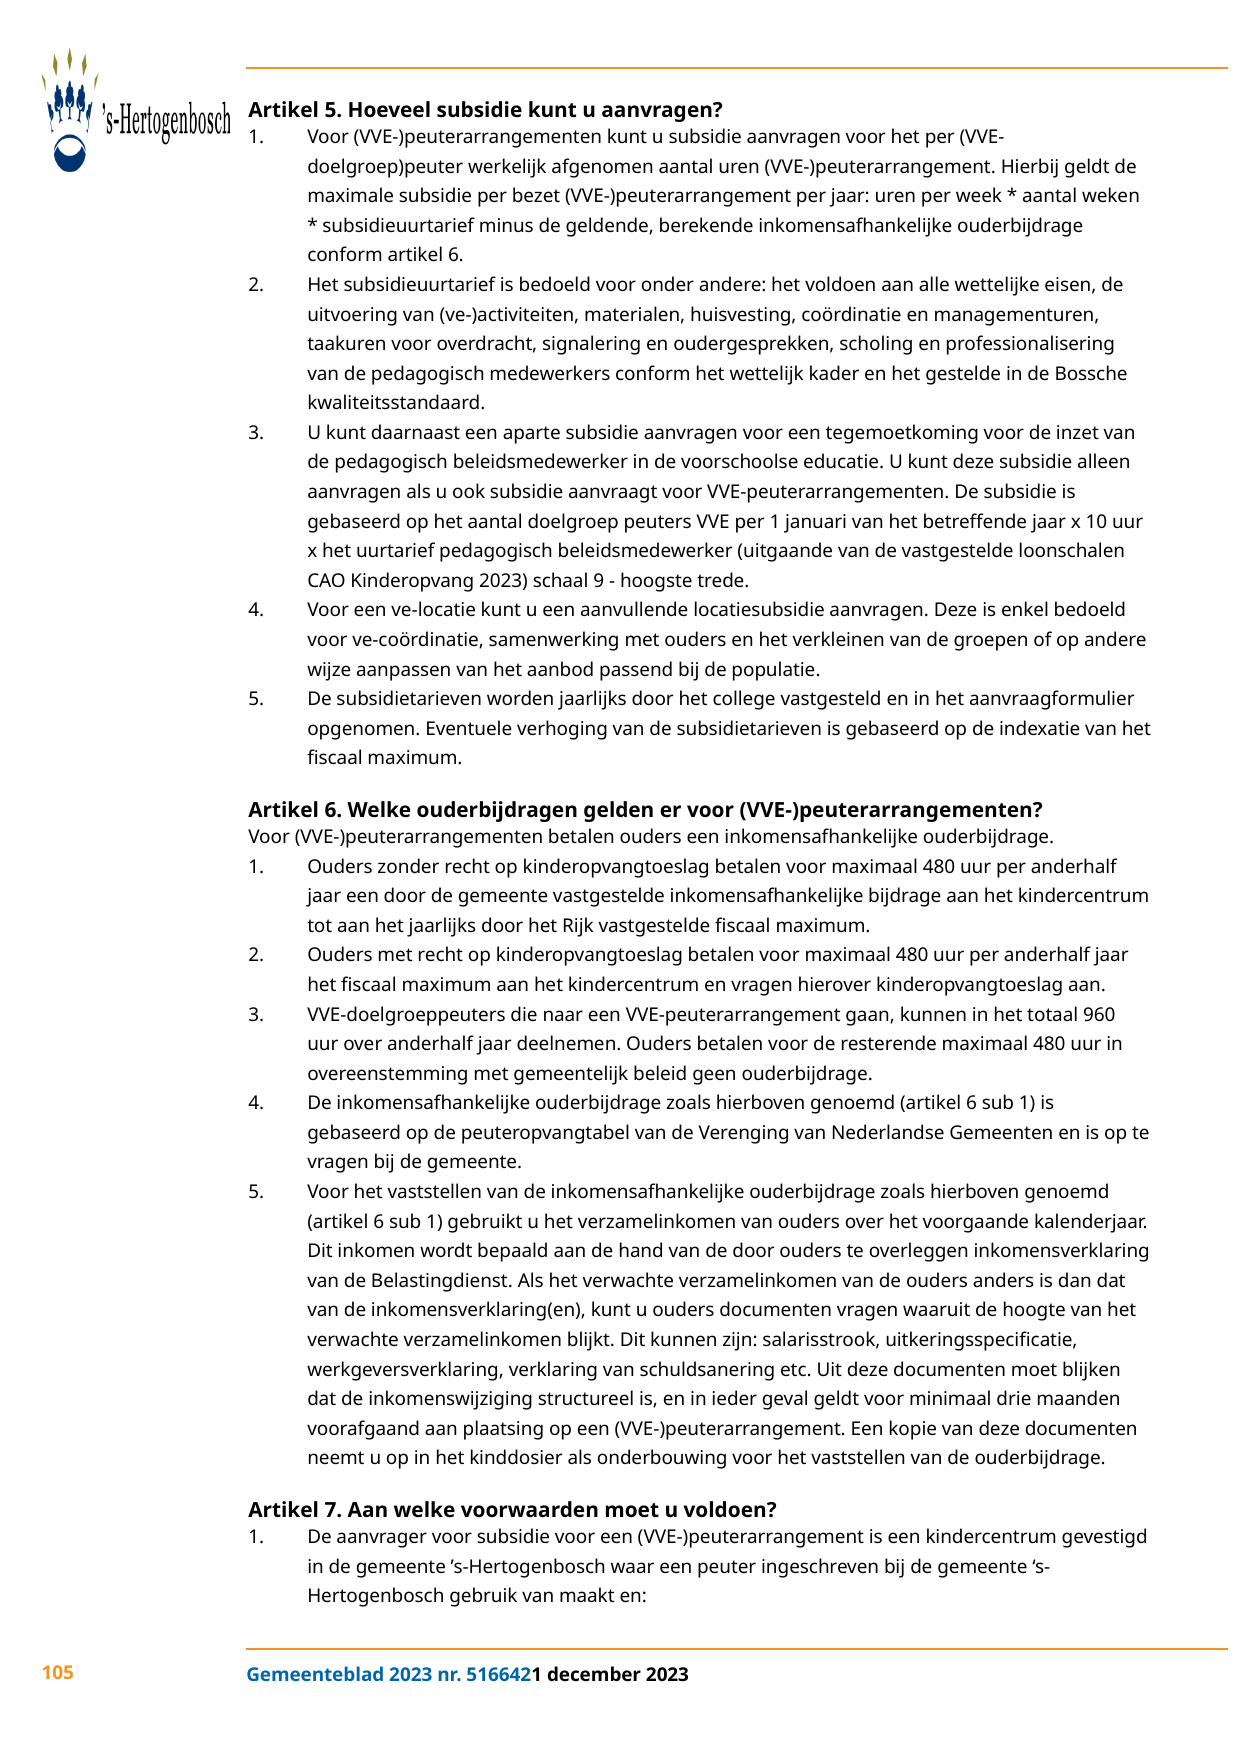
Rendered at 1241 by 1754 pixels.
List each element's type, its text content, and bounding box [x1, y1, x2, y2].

list De subsidietarieven worden jaarlijks door het college vastgesteld en in het aanvraagformulier opgenomen. Eventuele verhoging van de subsidietarieven is gebaseerd op de indexatie van het fiscaal maximum. [248, 685, 1152, 770]
list De aanvrager voor subsidie voor een (VVE-)peuterarrangement is een kindercentrum gevestigd in de gemeente ’s-Hertogenbosch waar een peuter ingeschreven bij de gemeente ‘s-Hertogenbosch gebruik van maakt en: [248, 1523, 1152, 1608]
list Ouders met recht op kinderopvangtoeslag betalen voor maximaal 480 uur per anderhalf jaar het fiscaal maximum aan het kindercentrum en vragen hierover kinderopvangtoeslag aan. [248, 942, 1152, 997]
list Voor een ve-locatie kunt u een aanvullende locatiesubsidie aanvragen. Deze is enkel bedoeld voor ve-coördinatie, samenwerking met ouders en het verkleinen van de groepen of op andere wijze aanpassen van het aanbod passend bij de populatie. [248, 597, 1152, 681]
list U kunt daarnaast een aparte subsidie aanvragen voor een tegemoetkoming voor de inzet van de pedagogisch beleidsmedewerker in de voorschoolse educatie. U kunt deze subsidie alleen aanvragen als u ook subsidie aanvraagt voor VVE-peuterarrangementen. De subsidie is gebaseerd op het aantal doelgroep peuters VVE per 1 januari van het betreffende jaar x 10 uur x het uurtarief pedagogisch beleidsmedewerker (uitgaande van de vastgestelde loonschalen CAO Kinderopvang 2023) schaal 9 - hoogste trede. [248, 419, 1152, 593]
picture [41, 47, 231, 172]
list VVE-doelgroeppeuters die naar een VVE-peuterarrangement gaan, kunnen in het totaal 960 uur over anderhalf jaar deelnemen. Ouders betalen voor de resterende maximaal 480 uur in overeenstemming met gemeentelijk beleid geen ouderbijdrage. [248, 1001, 1152, 1086]
list De inkomensafhankelijke ouderbijdrage zoals hierboven genoemd (artikel 6 sub 1) is gebaseerd op de peuteropvangtabel van de Verenging van Nederlandse Gemeenten en is op te vragen bij de gemeente. [248, 1089, 1152, 1174]
text Artikel 7. Aan welke voorwaarden moet u voldoen? [248, 1495, 1152, 1523]
list Ouders zonder recht op kinderopvangtoeslag betalen voor maximaal 480 uur per anderhalf jaar een door de gemeente vastgestelde inkomensafhankelijke bijdrage aan het kindercentrum tot aan het jaarlijks door het Rijk vastgestelde fiscaal maximum. [248, 853, 1152, 938]
list Voor (VVE-)peuterarrangementen kunt u subsidie aanvragen voor het per (VVE-doelgroep)peuter werkelijk afgenomen aantal uren (VVE-)peuterarrangement. Hierbij geldt de maximale subsidie per bezet (VVE-)peuterarrangement per jaar: uren per week * aantal weken * subsidieuurtarief minus de geldende, berekende inkomensafhankelijke ouderbijdrage conform artikel 6. [248, 123, 1152, 267]
text Artikel 6. Welke ouderbijdragen gelden er voor (VVE-)peuterarrangementen? [248, 795, 1152, 823]
text Voor (VVE-)peuterarrangementen betalen ouders een inkomensafhankelijke ouderbijdrage. [248, 823, 1152, 849]
text Artikel 5. Hoeveel subsidie kunt u aanvragen? [248, 95, 1152, 123]
list Het subsidieuurtarief is bedoeld voor onder andere: het voldoen aan alle wettelijke eisen, de uitvoering van (ve-)activiteiten, materialen, huisvesting, coördinatie en managementuren, taakuren voor overdracht, signalering en oudergesprekken, scholing en professionalisering van de pedagogisch medewerkers conform het wettelijk kader en het gestelde in de Bossche kwaliteitsstandaard. [248, 271, 1152, 415]
list Voor het vaststellen van de inkomensafhankelijke ouderbijdrage zoals hierboven genoemd (artikel 6 sub 1) gebruikt u het verzamelinkomen van ouders over het voorgaande kalenderjaar. Dit inkomen wordt bepaald aan de hand van de door ouders te overleggen inkomensverklaring van de Belastingdienst. Als het verwachte verzamelinkomen van de ouders anders is dan dat van de inkomensverklaring(en), kunt u ouders documenten vragen waaruit de hoogte van het verwachte verzamelinkomen blijkt. Dit kunnen zijn: salarisstrook, uitkeringsspecificatie, werkgeversverklaring, verklaring van schuldsanering etc. Uit deze documenten moet blijken dat de inkomenswijziging structureel is, en in ieder geval geldt voor minimaal drie maanden voorafgaand aan plaatsing op een (VVE-)peuterarrangement. Een kopie van deze documenten neemt u op in het kinddosier als onderbouwing voor het vaststellen van de ouderbijdrage. [248, 1178, 1152, 1470]
